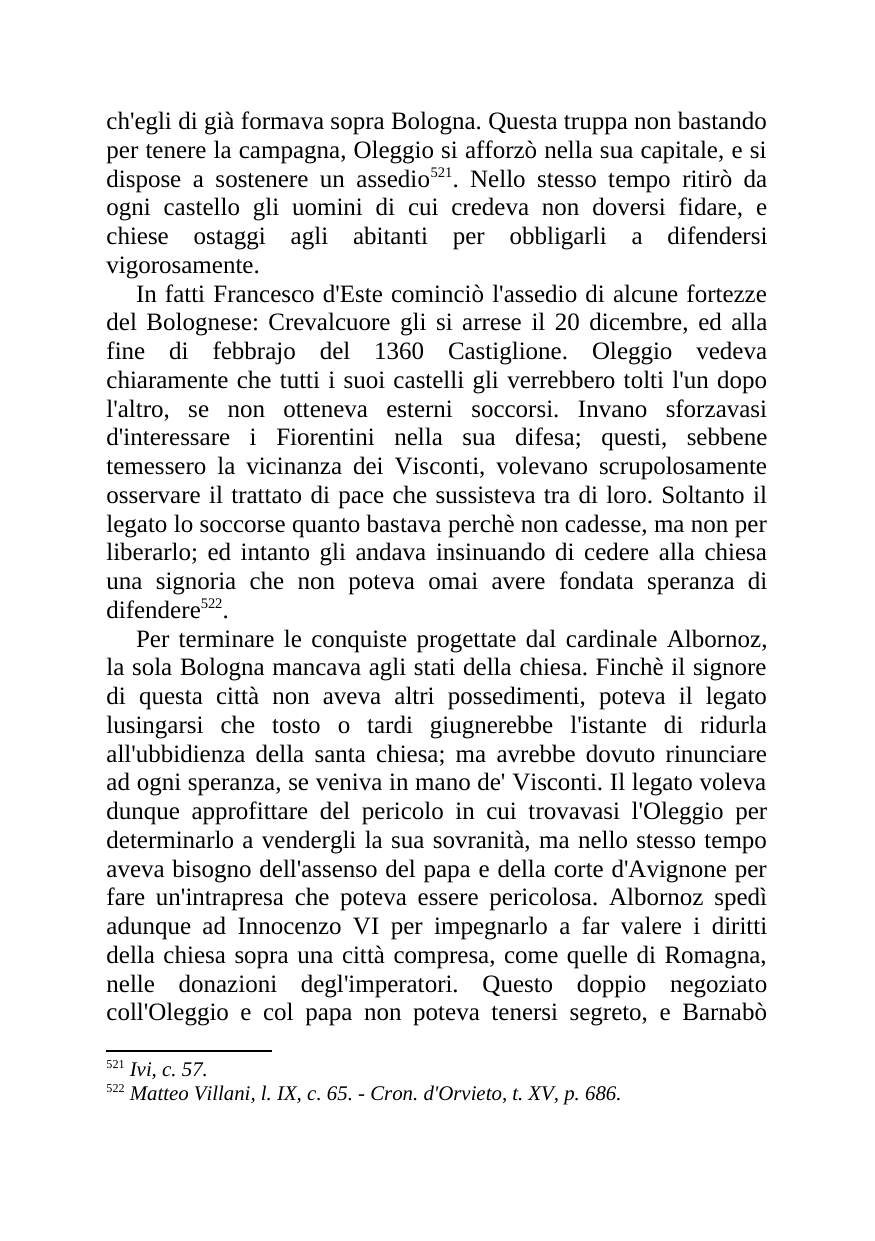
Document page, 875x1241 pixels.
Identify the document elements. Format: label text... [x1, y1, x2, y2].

text ch'egli di già formava sopra Bologna. Questa truppa non bastando per tenere la campagna, Oleggio si afforzò nella sua capitale, e si dispose a sostenere un assedio. Nello stesso tempo ritirò da ogni castello gli uomini di cui credeva non doversi fidare, e chiese ostaggi agli abitanti per obbligarli a difendersi vigorosamente. [106, 106, 768, 279]
text Ivi, c. 57. [106, 1057, 768, 1081]
text Matteo Villani, l. IX, c. 65. - Cron. d'Orvieto, t. XV, p. 686. [106, 1081, 768, 1105]
text In fatti Francesco d'Este cominciò l'assedio di alcune fortezze del Bolognese: Crevalcuore gli si arrese il 20 dicembre, ed alla fine di febbrajo del 1360 Castiglione. Oleggio vedeva chiaramente che tutti i suoi castelli gli verrebbero tolti l'un dopo l'altro, se non otteneva esterni soccorsi. Invano sforzavasi d'interessare i Fiorentini nella sua difesa; questi, sebbene temessero la vicinanza dei Visconti, volevano scrupolosamente osservare il trattato di pace che sussisteva tra di loro. Soltanto il legato lo soccorse quanto bastava perchè non cadesse, ma non per liberarlo; ed intanto gli andava insinuando di cedere alla chiesa una signoria che non poteva omai avere fondata speranza di difendere. [106, 279, 768, 624]
text Per terminare le conquiste progettate dal cardinale Albornoz, la sola Bologna mancava agli stati della chiesa. Finchè il signore di questa città non aveva altri possedimenti, poteva il legato lusingarsi che tosto o tardi giugnerebbe l'istante di ridurla all'ubbidienza della santa chiesa; ma avrebbe dovuto rinunciare ad ogni speranza, se veniva in mano de' Visconti. Il legato voleva dunque approfittare del pericolo in cui trovavasi l'Oleggio per determinarlo a vendergli la sua sovranità, ma nello stesso tempo aveva bisogno dell'assenso del papa e della corte d'Avignone per fare un'intrapresa che poteva essere pericolosa. Albornoz spedì adunque ad Innocenzo VI per impegnarlo a far valere i diritti della chiesa sopra una città compresa, come quelle di Romagna, nelle donazioni degl'imperatori. Questo doppio negoziato coll'Oleggio e col papa non poteva tenersi segreto, e Barnabò [106, 624, 768, 1026]
